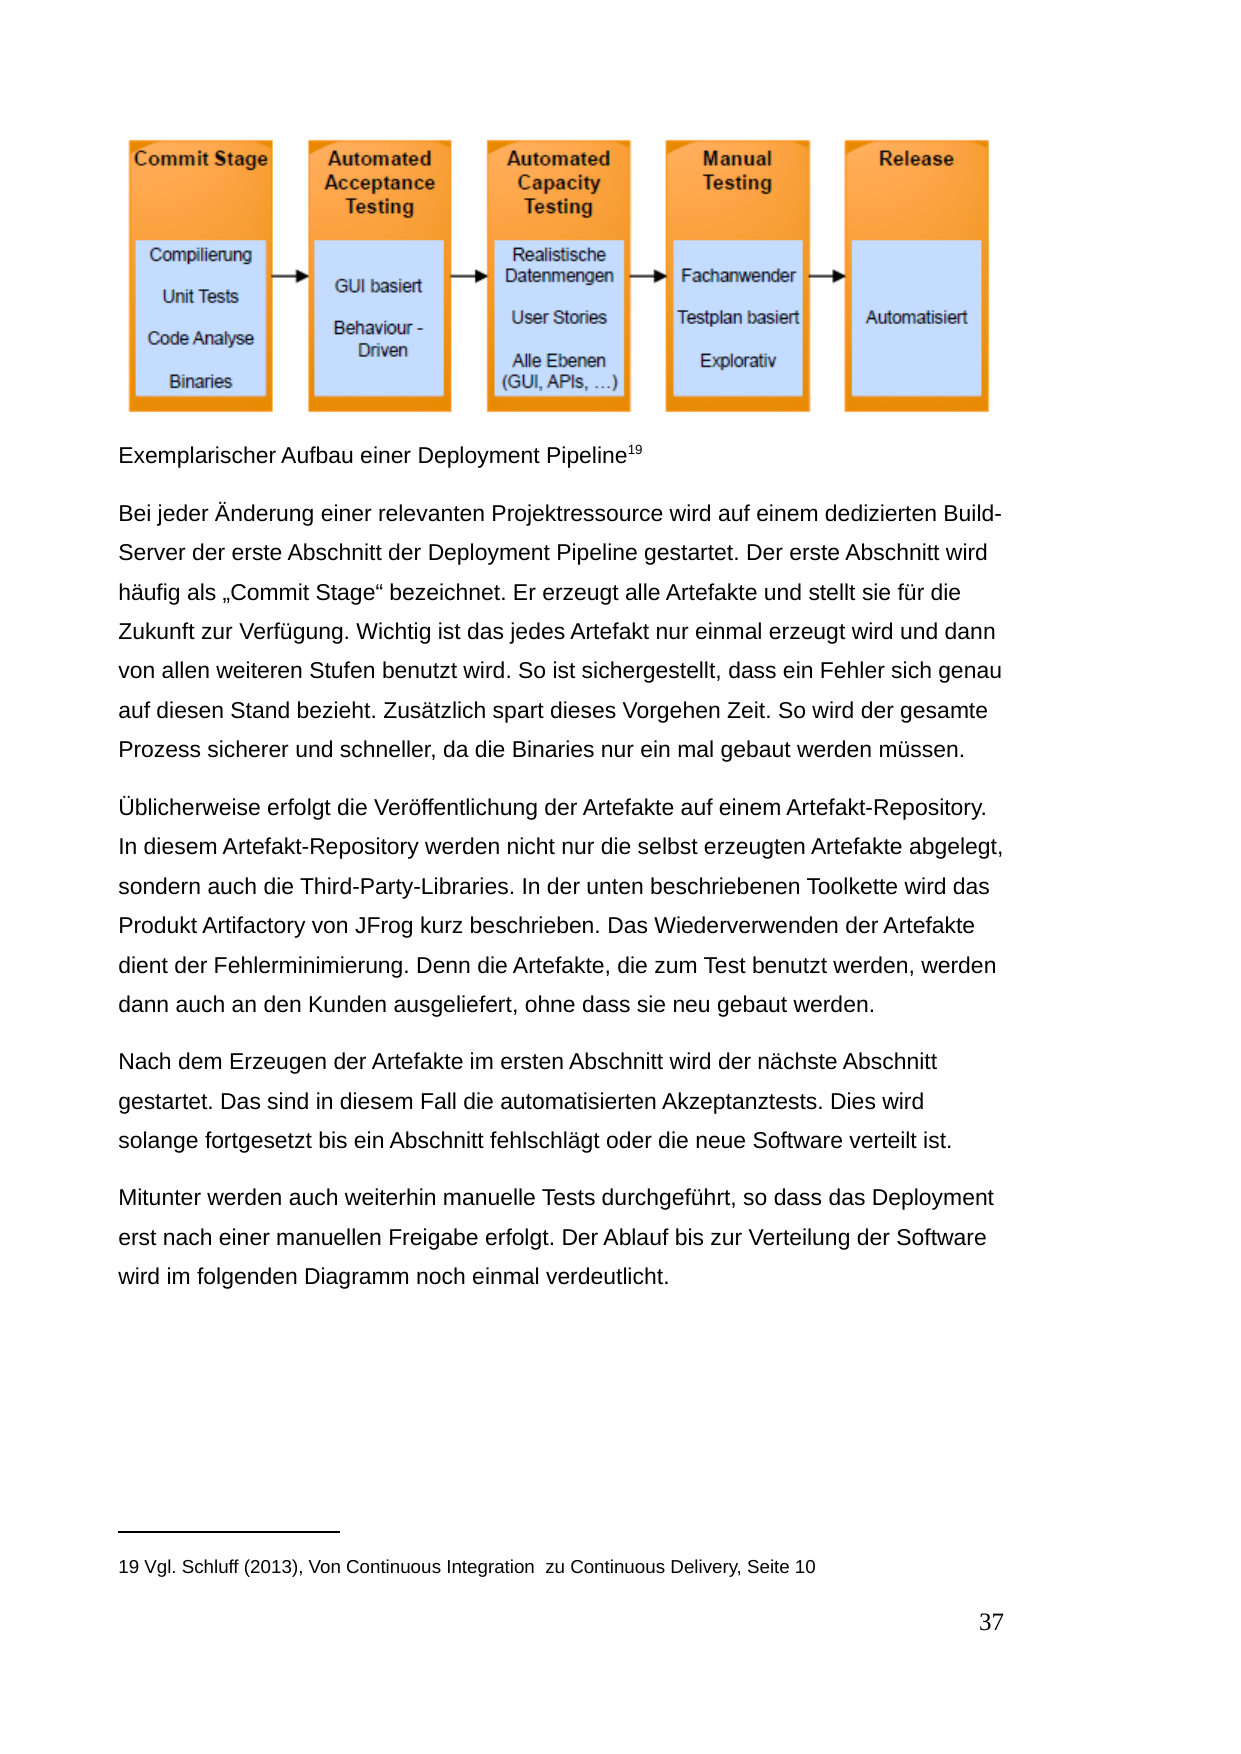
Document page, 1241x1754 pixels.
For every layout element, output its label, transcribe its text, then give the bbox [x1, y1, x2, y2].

picture [118, 118, 1004, 430]
text Nach dem Erzeugen der Artefakte im ersten Abschnitt wird der nächste Abschnitt gestartet. Das sind in diesem Fall die automatisierten Akzeptanztests. Dies wird solange fortgesetzt bis ein Abschnitt fehlschlägt oder die neue Software verteilt ist. [118, 1048, 1004, 1153]
text Üblicherweise erfolgt die Veröffentlichung der Artefakte auf einem Artefakt-Repository. In diesem Artefakt-Repository werden nicht nur die selbst erzeugten Artefakte abgelegt, sondern auch die Third-Party-Libraries. In der unten beschriebenen Toolkette wird das Produkt Artifactory von JFrog kurz beschrieben. Das Wiederverwenden der Artefakte dient der Fehlerminimierung. Denn die Artefakte, die zum Test benutzt werden, werden dann auch an den Kunden ausgeliefert, ohne dass sie neu gebaut werden. [118, 794, 1004, 1017]
text Exemplarischer Aufbau einer Deployment Pipeline [118, 430, 1004, 469]
text Bei jeder Änderung einer relevanten Projektressource wird auf einem dedizierten Build-Server der erste Abschnitt der Deployment Pipeline gestartet. Der erste Abschnitt wird häufig als „Commit Stage“ bezeichnet. Er erzeugt alle Artefakte und stellt sie für die Zukunft zur Verfügung. Wichtig ist das jedes Artefakt nur einmal erzeugt wird und dann von allen weiteren Stufen benutzt wird. So ist sichergestellt, dass ein Fehler sich genau auf diesen Stand bezieht. Zusätzlich spart dieses Vorgehen Zeit. So wird der gesamte Prozess sicherer und schneller, da die Binaries nur ein mal gebaut werden müssen. [118, 499, 1004, 763]
text Mitunter werden auch weiterhin manuelle Tests durchgeführt, so dass das Deployment erst nach einer manuellen Freigabe erfolgt. Der Ablauf bis zur Verteilung der Software wird im folgenden Diagramm noch einmal verdeutlicht. [118, 1184, 1004, 1290]
text Vgl. Schluff (2013), Von Continuous Integration zu Continuous Delivery, Seite 10 [118, 1556, 1004, 1578]
